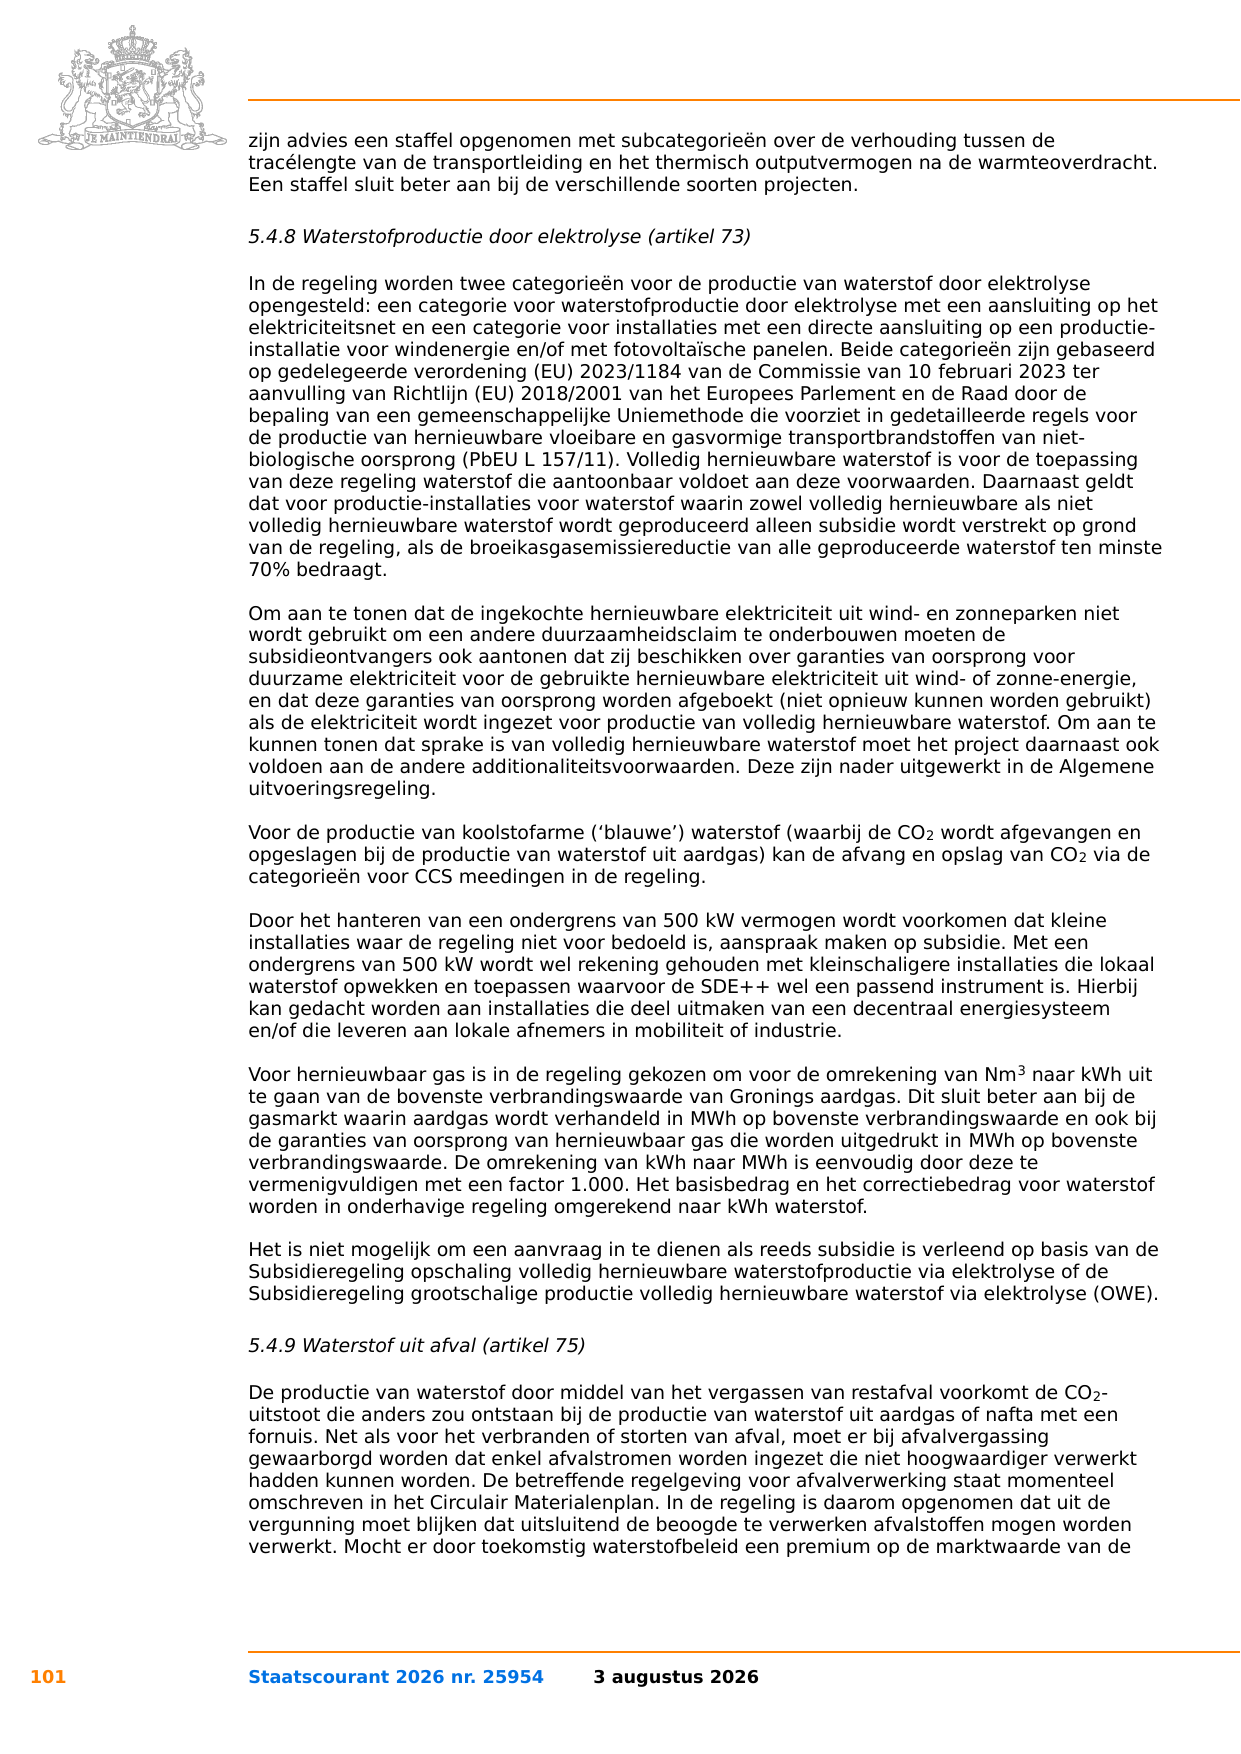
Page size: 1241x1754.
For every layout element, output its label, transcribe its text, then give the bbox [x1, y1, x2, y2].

text Het is niet mogelijk om een aanvraag in te dienen als reeds subsidie is verleend op basis van de Subsidieregeling opschaling volledig hernieuwbare waterstofproductie via elektrolyse of de Subsidieregeling grootschalige productie volledig hernieuwbare waterstof via elektrolyse (OWE). [248, 1239, 1163, 1305]
text Voor de productie van koolstofarme (‘blauwe’) waterstof (waarbij de CO2 wordt afgevangen en opgeslagen bij de productie van waterstof uit aardgas) kan de afvang en opslag van CO2 via de categorieën voor CCS meedingen in de regeling. [248, 822, 1163, 888]
subtitle 5.4.8 Waterstofproductie door elektrolyse (artikel 73) [248, 226, 1163, 248]
picture [38, 25, 227, 150]
text Om aan te tonen dat de ingekochte hernieuwbare elektriciteit uit wind- en zonneparken niet wordt gebruikt om een andere duurzaamheidsclaim te onderbouwen moeten de subsidieontvangers ook aantonen dat zij beschikken over garanties van oorsprong voor duurzame elektriciteit voor de gebruikte hernieuwbare elektriciteit uit wind- of zonne-energie, en dat deze garanties van oorsprong worden afgeboekt (niet opnieuw kunnen worden gebruikt) als de elektriciteit wordt ingezet voor productie van volledig hernieuwbare waterstof. Om aan te kunnen tonen dat sprake is van volledig hernieuwbare waterstof moet het project daarnaast ook voldoen aan de andere additionaliteitsvoorwaarden. Deze zijn nader uitgewerkt in de Algemene uitvoeringsregeling. [248, 602, 1163, 800]
text In de regeling worden twee categorieën voor de productie van waterstof door elektrolyse opengesteld: een categorie voor waterstofproductie door elektrolyse met een aansluiting op het elektriciteitsnet en een categorie voor installaties met een directe aansluiting op een productie-installatie voor windenergie en/of met fotovoltaïsche panelen. Beide categorieën zijn gebaseerd op gedelegeerde verordening (EU) 2023/1184 van de Commissie van 10 februari 2023 ter aanvulling van Richtlijn (EU) 2018/2001 van het Europees Parlement en de Raad door de bepaling van een gemeenschappelijke Uniemethode die voorziet in gedetailleerde regels voor de productie van hernieuwbare vloeibare en gasvormige transportbrandstoffen van niet-biologische oorsprong (PbEU L 157/11). Volledig hernieuwbare waterstof is voor de toepassing van deze regeling waterstof die aantoonbaar voldoet aan deze voorwaarden. Daarnaast geldt dat voor productie-installaties voor waterstof waarin zowel volledig hernieuwbare als niet volledig hernieuwbare waterstof wordt geproduceerd alleen subsidie wordt verstrekt op grond van de regeling, als de broeikasgasemissiereductie van alle geproduceerde waterstof ten minste 70% bedraagt. [248, 273, 1163, 581]
text zijn advies een staffel opgenomen met subcategorieën over de verhouding tussen de tracélengte van de transportleiding en het thermisch outputvermogen na de warmteoverdracht. Een staffel sluit beter aan bij de verschillende soorten projecten. [248, 130, 1163, 196]
text De productie van waterstof door middel van het vergassen van restafval voorkomt de CO2-uitstoot die anders zou ontstaan bij de productie van waterstof uit aardgas of nafta met een fornuis. Net als voor het verbranden of storten van afval, moet er bij afvalvergassing gewaarborgd worden dat enkel afvalstromen worden ingezet die niet hoogwaardiger verwerkt hadden kunnen worden. De betreffende regelgeving voor afvalverwerking staat momenteel omschreven in het Circulair Materialenplan. In de regeling is daarom opgenomen dat uit de vergunning moet blijken dat uitsluitend de beoogde te verwerken afvalstoffen mogen worden verwerkt. Mocht er door toekomstig waterstofbeleid een premium op de marktwaarde van de [248, 1382, 1163, 1558]
text Voor hernieuwbaar gas is in de regeling gekozen om voor de omrekening van Nm3 naar kWh uit te gaan van de bovenste verbrandingswaarde van Gronings aardgas. Dit sluit beter aan bij de gasmarkt waarin aardgas wordt verhandeld in MWh op bovenste verbrandingswaarde en ook bij de garanties van oorsprong van hernieuwbaar gas die worden uitgedrukt in MWh op bovenste verbrandingswaarde. De omrekening van kWh naar MWh is eenvoudig door deze te vermenigvuldigen met een factor 1.000. Het basisbedrag en het correctiebedrag voor waterstof worden in onderhavige regeling omgerekend naar kWh waterstof. [248, 1064, 1163, 1217]
subtitle 5.4.9 Waterstof uit afval (artikel 75) [248, 1335, 1163, 1357]
text Door het hanteren van een ondergrens van 500 kW vermogen wordt voorkomen dat kleine installaties waar de regeling niet voor bedoeld is, aanspraak maken op subsidie. Met een ondergrens van 500 kW wordt wel rekening gehouden met kleinschaligere installaties die lokaal waterstof opwekken en toepassen waarvoor de SDE++ wel een passend instrument is. Hierbij kan gedacht worden aan installaties die deel uitmaken van een decentraal energiesysteem en/of die leveren aan lokale afnemers in mobiliteit of industrie. [248, 910, 1163, 1042]
